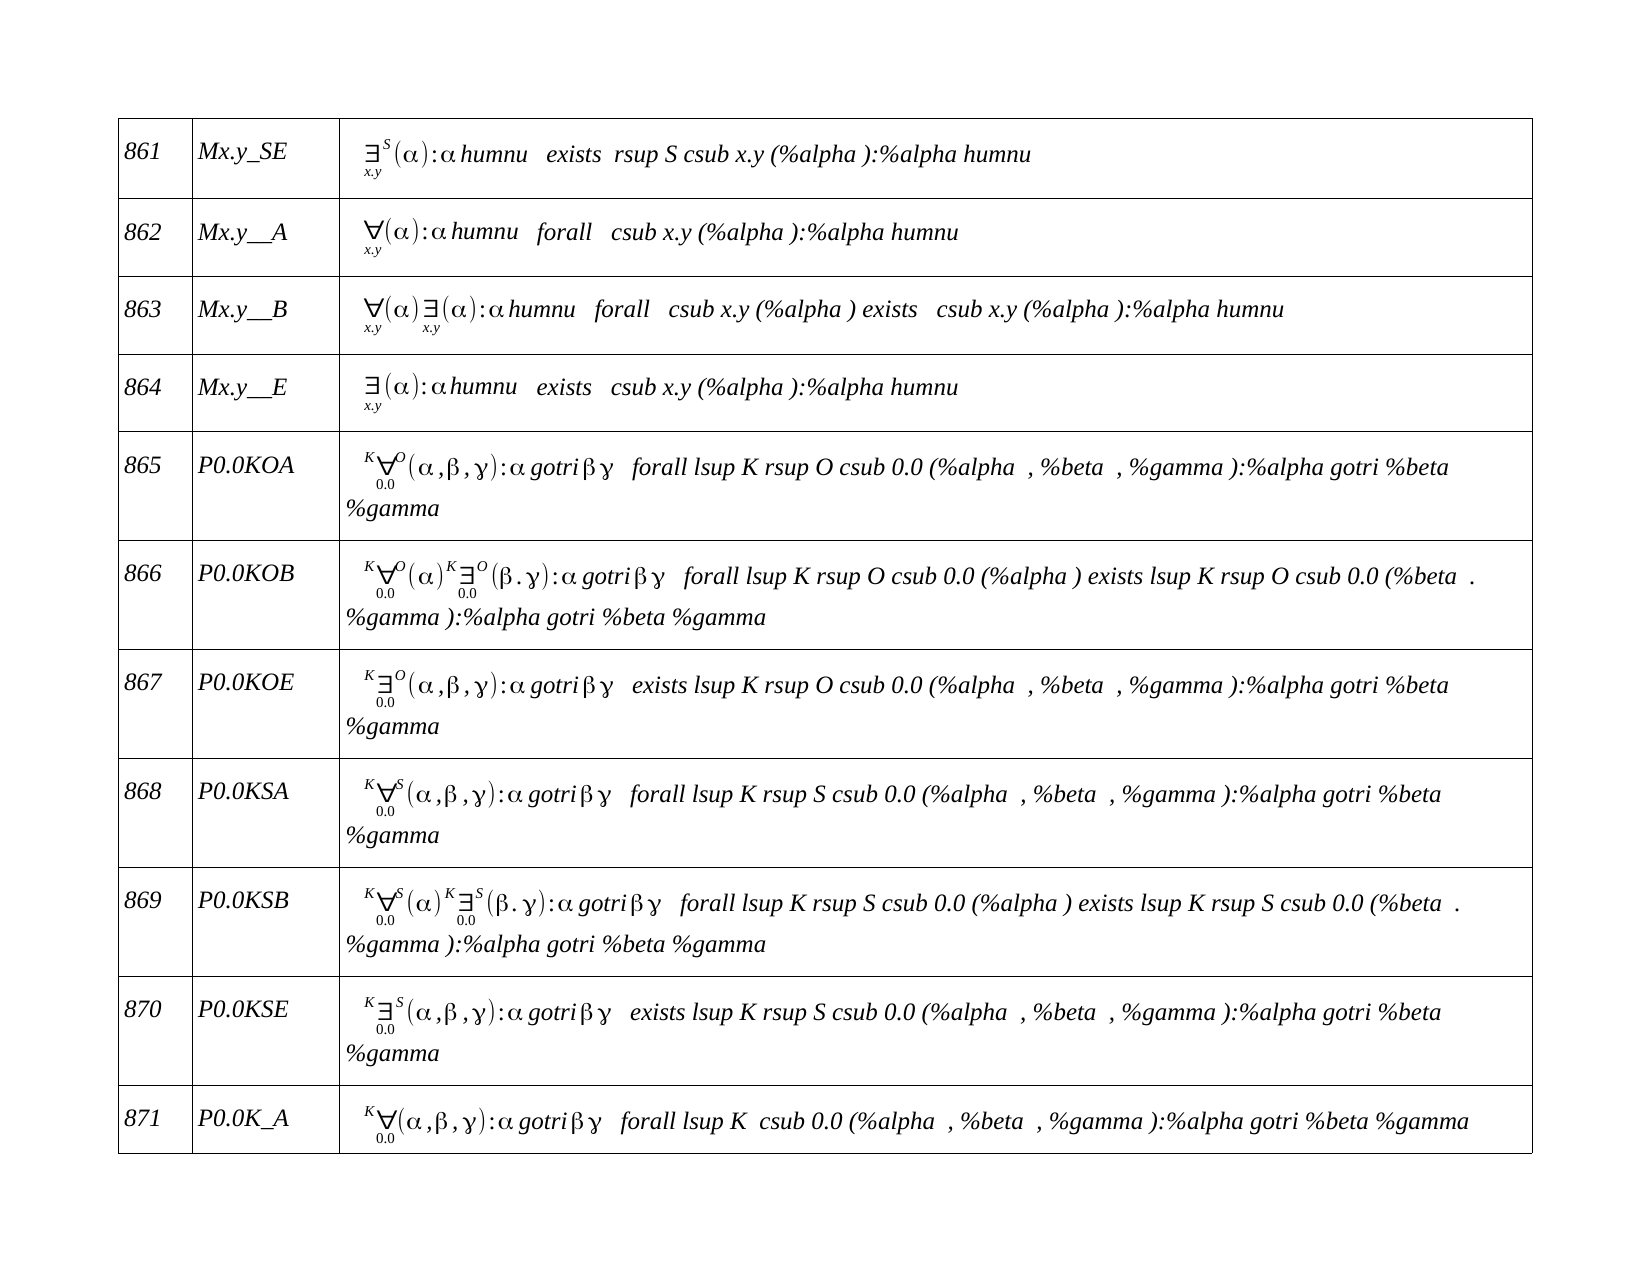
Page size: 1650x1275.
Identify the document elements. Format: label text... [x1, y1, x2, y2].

table_cell Mx.y_SE [193, 119, 339, 198]
table_cell P0.0KSA [193, 759, 339, 867]
table_cell forall csub x.y (%alpha ):%alpha humnu [340, 199, 1532, 276]
table_cell exists rsup S csub x.y (%alpha ):%alpha humnu [340, 119, 1532, 198]
table_cell 870 [119, 977, 192, 1085]
table_cell P0.0KOB [193, 541, 339, 649]
table_cell forall lsup K rsup O csub 0.0 (%alpha , %beta , %gamma ):%alpha gotri %beta %gamma [340, 432, 1532, 540]
table_cell P0.0KSE [193, 977, 339, 1085]
table_cell forall lsup K rsup S csub 0.0 (%alpha ) exists lsup K rsup S csub 0.0 (%beta . %gamma ):%alpha gotri %beta %gamma [340, 868, 1532, 976]
table_cell P0.0KOE [193, 650, 339, 758]
table_cell Mx.y__A [193, 199, 339, 276]
table_cell 862 [119, 199, 192, 276]
table_cell P0.0KSB [193, 868, 339, 976]
table_cell 865 [119, 432, 192, 540]
table_cell 871 [119, 1086, 192, 1152]
table_cell 864 [119, 355, 192, 431]
table_cell forall lsup K csub 0.0 (%alpha , %beta , %gamma ):%alpha gotri %beta %gamma [340, 1086, 1532, 1152]
table_cell exists csub x.y (%alpha ):%alpha humnu [340, 355, 1532, 431]
table_cell exists lsup K rsup S csub 0.0 (%alpha , %beta , %gamma ):%alpha gotri %beta %gamma [340, 977, 1532, 1085]
table_cell 866 [119, 541, 192, 649]
table_cell 867 [119, 650, 192, 758]
table_cell 861 [119, 119, 192, 198]
table_cell P0.0KOA [193, 432, 339, 540]
table_cell Mx.y__B [193, 277, 339, 354]
table_cell forall csub x.y (%alpha ) exists csub x.y (%alpha ):%alpha humnu [340, 277, 1532, 354]
table_cell 868 [119, 759, 192, 867]
table_cell 869 [119, 868, 192, 976]
table_cell exists lsup K rsup O csub 0.0 (%alpha , %beta , %gamma ):%alpha gotri %beta %gamma [340, 650, 1532, 758]
table_cell forall lsup K rsup S csub 0.0 (%alpha , %beta , %gamma ):%alpha gotri %beta %gamma [340, 759, 1532, 867]
table_cell 863 [119, 277, 192, 354]
table_cell P0.0K_A [193, 1086, 339, 1152]
table_cell forall lsup K rsup O csub 0.0 (%alpha ) exists lsup K rsup O csub 0.0 (%beta . %gamma ):%alpha gotri %beta %gamma [340, 541, 1532, 649]
table_cell Mx.y__E [193, 355, 339, 431]
